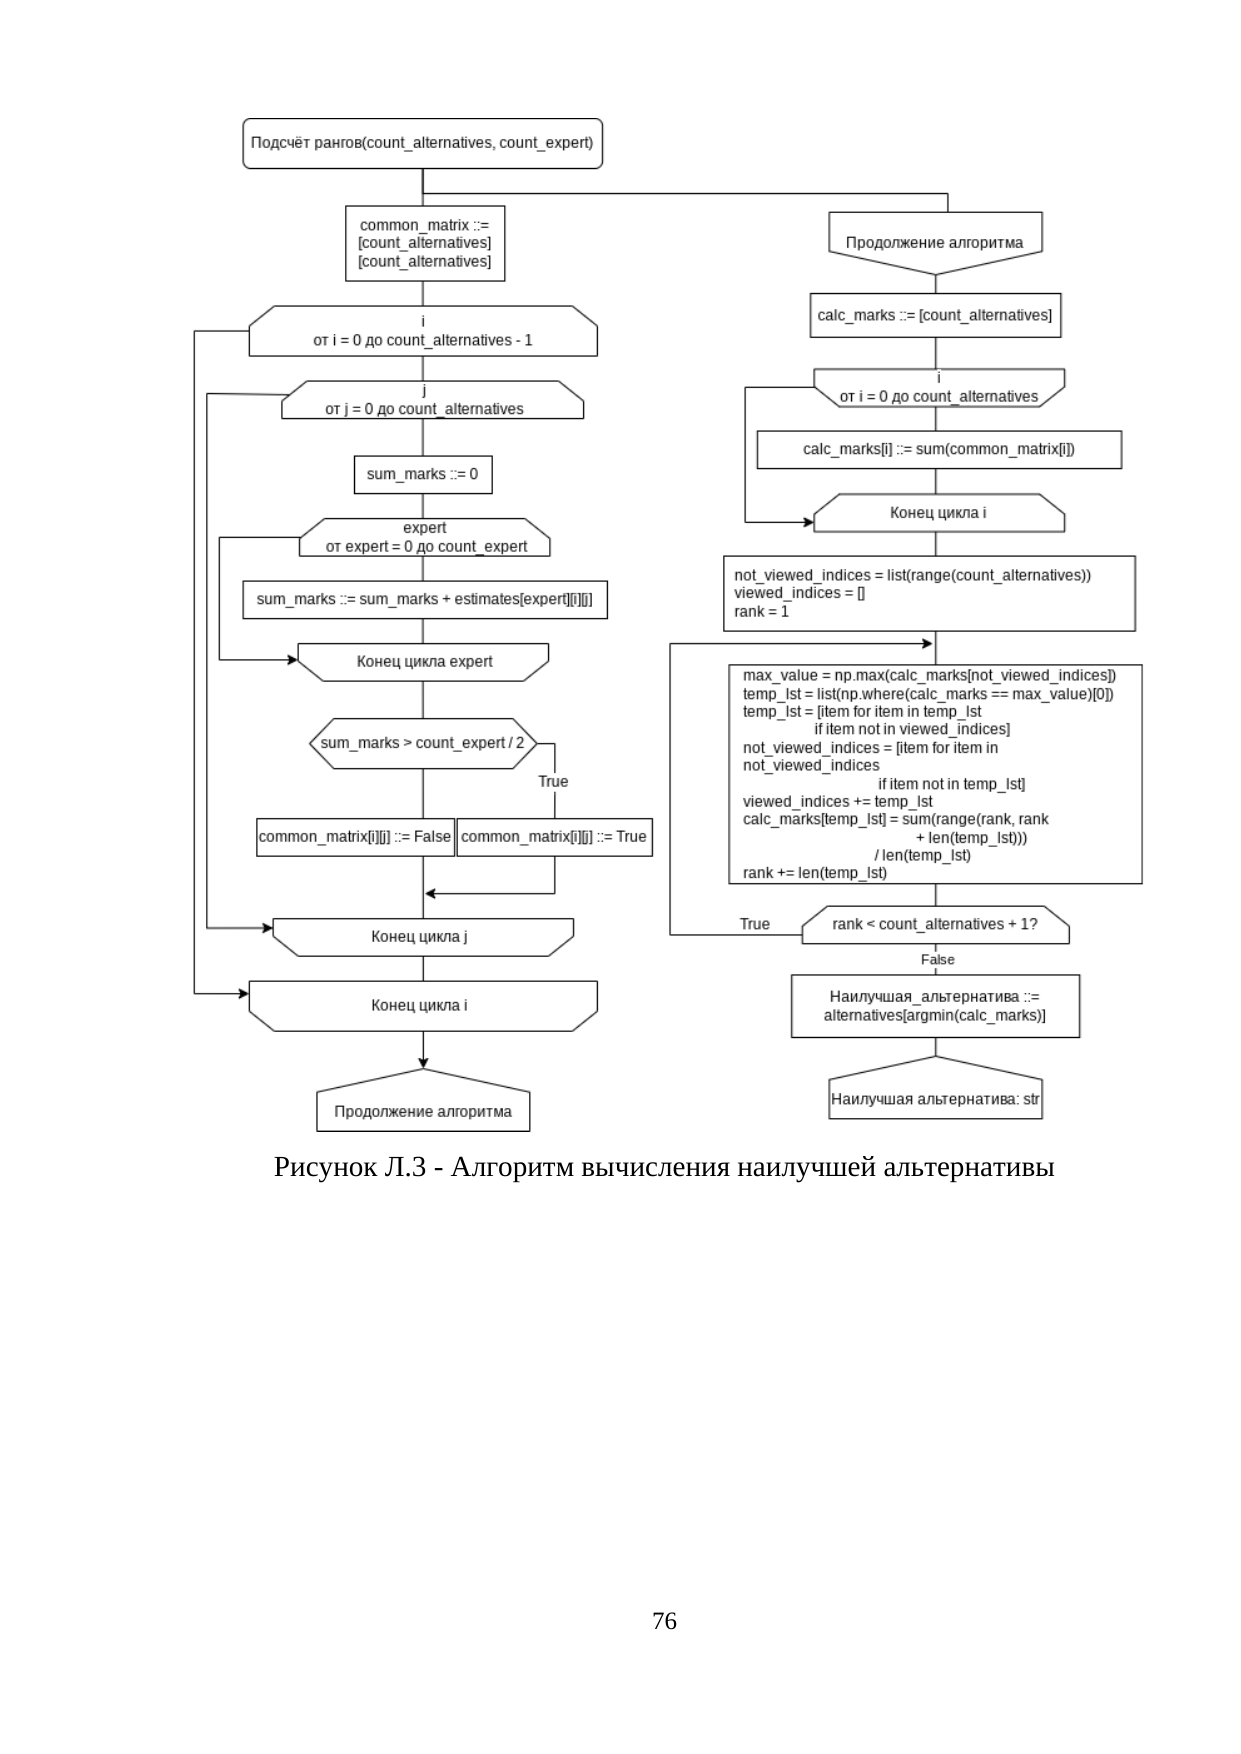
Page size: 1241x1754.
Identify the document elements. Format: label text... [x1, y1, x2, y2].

text Рисунок Л.3 - Алгоритм вычисления наилучшей альтернативы [177, 1132, 1152, 1182]
picture [185, 118, 1144, 1132]
